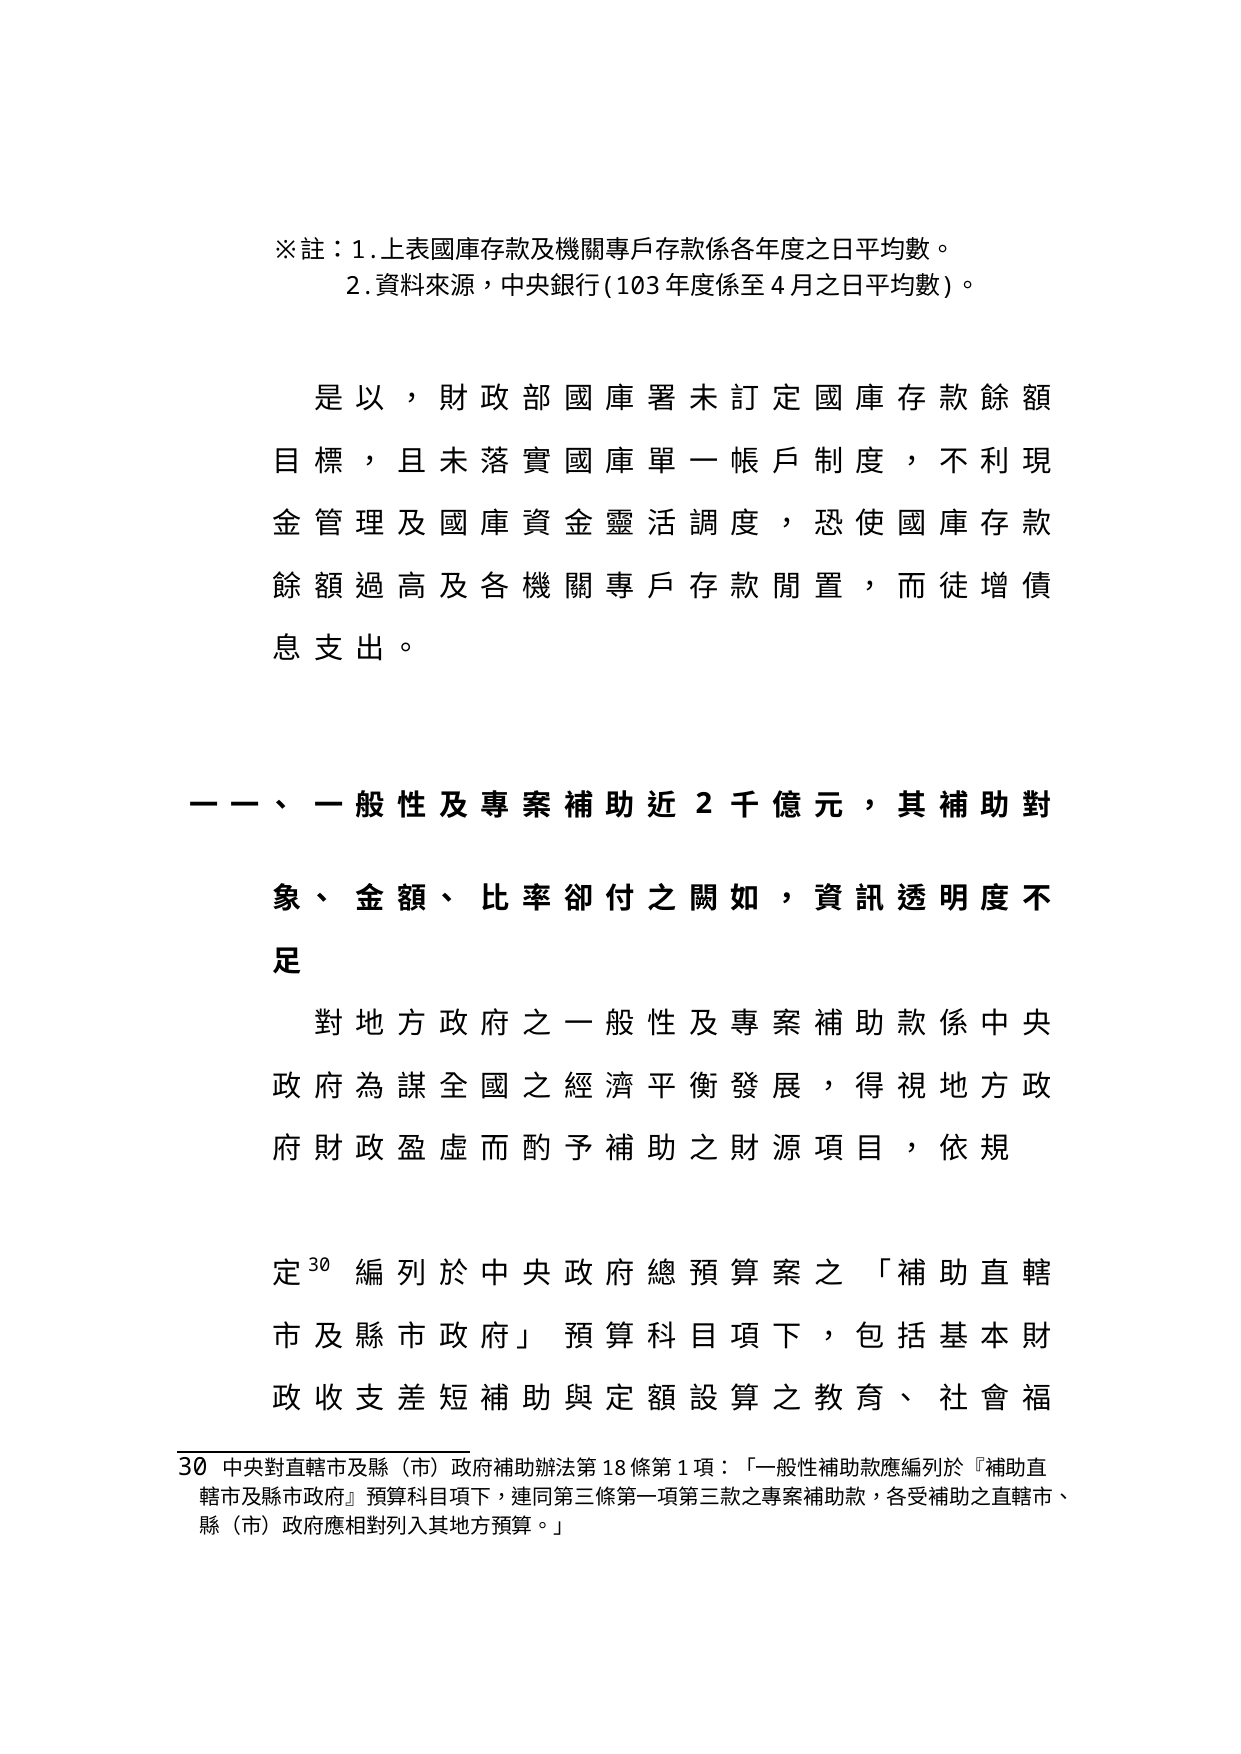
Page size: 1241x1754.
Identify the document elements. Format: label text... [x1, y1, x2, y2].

text 一一、一般性及專案補助近2千億元，其補助對象、金額、比率卻付之闕如，資訊透明度不足 [183, 729, 1058, 979]
text 是以，財政部國庫署未訂定國庫存款餘額目標，且未落實國庫單一帳戶制度，不利現金管理及國庫資金靈活調度，恐使國庫存款餘額過高及各機關專戶存款閒置，而徒增債息支出。 [242, 354, 1058, 667]
text 對地方政府之一般性及專案補助款係中央政府為謀全國之經濟平衡發展，得視地方政府財政盈虛而酌予補助之財源項目，依規定編列於中央政府總預算案之「補助直轄市及縣市政府」預算科目項下，包括基本財政收支差短補助與定額設算之教育、社會福 [242, 979, 1058, 1417]
text ※註：1.上表國庫存款及機關專戶存款係各年度之日平均數。 [212, 229, 1058, 266]
text 中央對直轄市及縣（市）政府補助辦法第18條第1項：「一般性補助款應編列於『補助直轄市及縣市政府』預算科目項下，連同第三條第一項第三款之專案補助款，各受補助之直轄市、縣（市）政府應相對列入其地方預算。」 [177, 1452, 1063, 1539]
text 2.資料來源，中央銀行(103年度係至4月之日平均數)。 [301, 266, 1058, 302]
